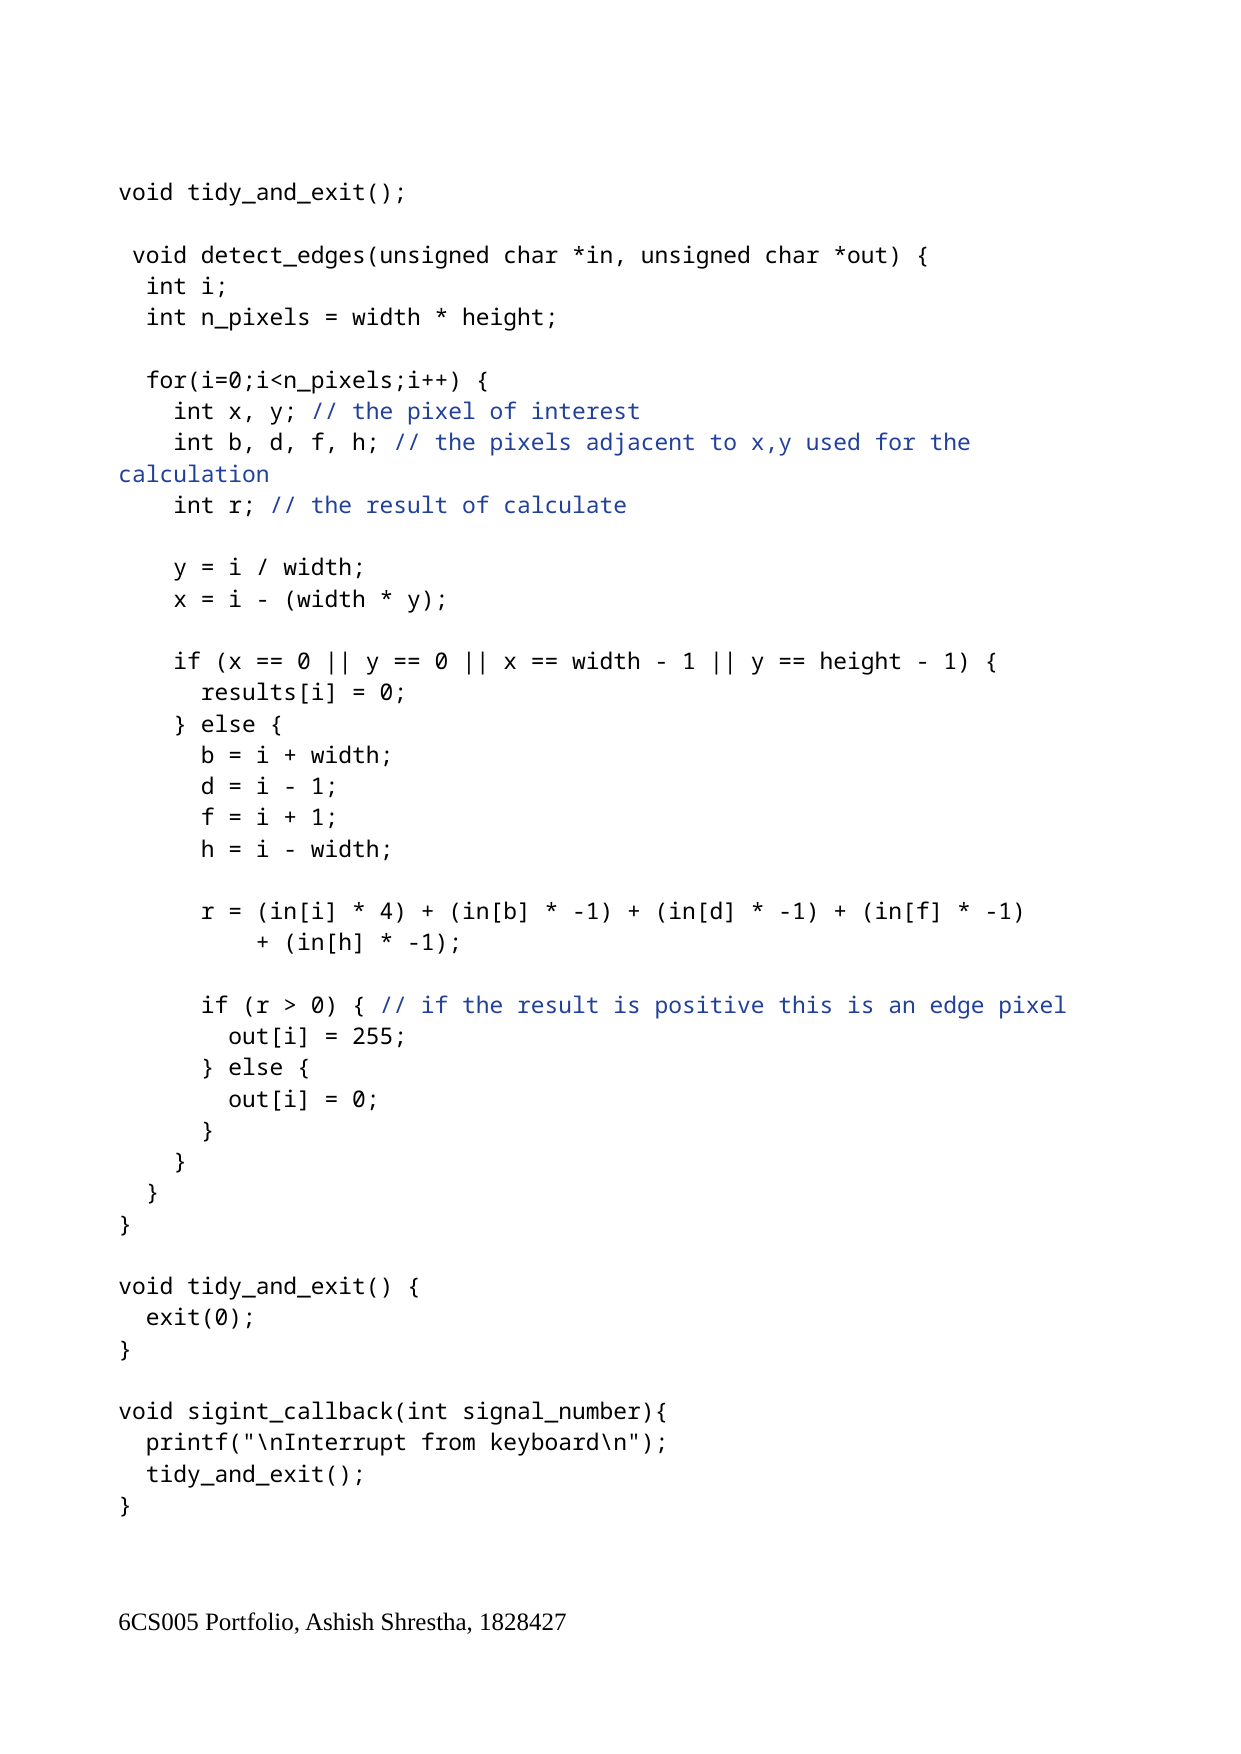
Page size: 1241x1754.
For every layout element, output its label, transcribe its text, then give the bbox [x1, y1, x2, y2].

text void detect_edges(unsigned char *in, unsigned char *out) { [118, 239, 1122, 270]
text d = i - 1; [118, 770, 1122, 801]
text } [118, 1489, 1122, 1520]
text h = i - width; [118, 833, 1122, 864]
text out[i] = 0; [118, 1083, 1122, 1114]
text } [118, 1114, 1122, 1145]
text if (x == 0 || y == 0 || x == width - 1 || y == height - 1) { [118, 645, 1122, 676]
text printf("\nInterrupt from keyboard\n"); [118, 1426, 1122, 1458]
text } [118, 1208, 1122, 1239]
text } [118, 1333, 1122, 1364]
text y = i / width; [118, 551, 1122, 583]
text out[i] = 255; [118, 1020, 1122, 1051]
text void sigint_callback(int signal_number){ [118, 1395, 1122, 1426]
text for(i=0;i<n_pixels;i++) { [118, 364, 1122, 395]
text } else { [118, 1051, 1122, 1083]
text } [118, 1176, 1122, 1208]
text b = i + width; [118, 739, 1122, 770]
text r = (in[i] * 4) + (in[b] * -1) + (in[d] * -1) + (in[f] * -1) [118, 895, 1122, 926]
text int n_pixels = width * height; [118, 301, 1122, 333]
text int i; [118, 270, 1122, 301]
text + (in[h] * -1); [118, 926, 1122, 958]
text x = i - (width * y); [118, 583, 1122, 614]
text f = i + 1; [118, 801, 1122, 833]
text int r; // the result of calculate [118, 489, 1122, 520]
text void tidy_and_exit() { [118, 1270, 1122, 1301]
text } else { [118, 708, 1122, 739]
text exit(0); [118, 1301, 1122, 1333]
text results[i] = 0; [118, 676, 1122, 708]
text } [118, 1145, 1122, 1176]
text if (r > 0) { // if the result is positive this is an edge pixel [118, 989, 1122, 1020]
text int b, d, f, h; // the pixels adjacent to x,y used for the calculation [118, 426, 1122, 489]
text void tidy_and_exit(); [118, 176, 1122, 208]
text int x, y; // the pixel of interest [118, 395, 1122, 426]
text tidy_and_exit(); [118, 1458, 1122, 1489]
